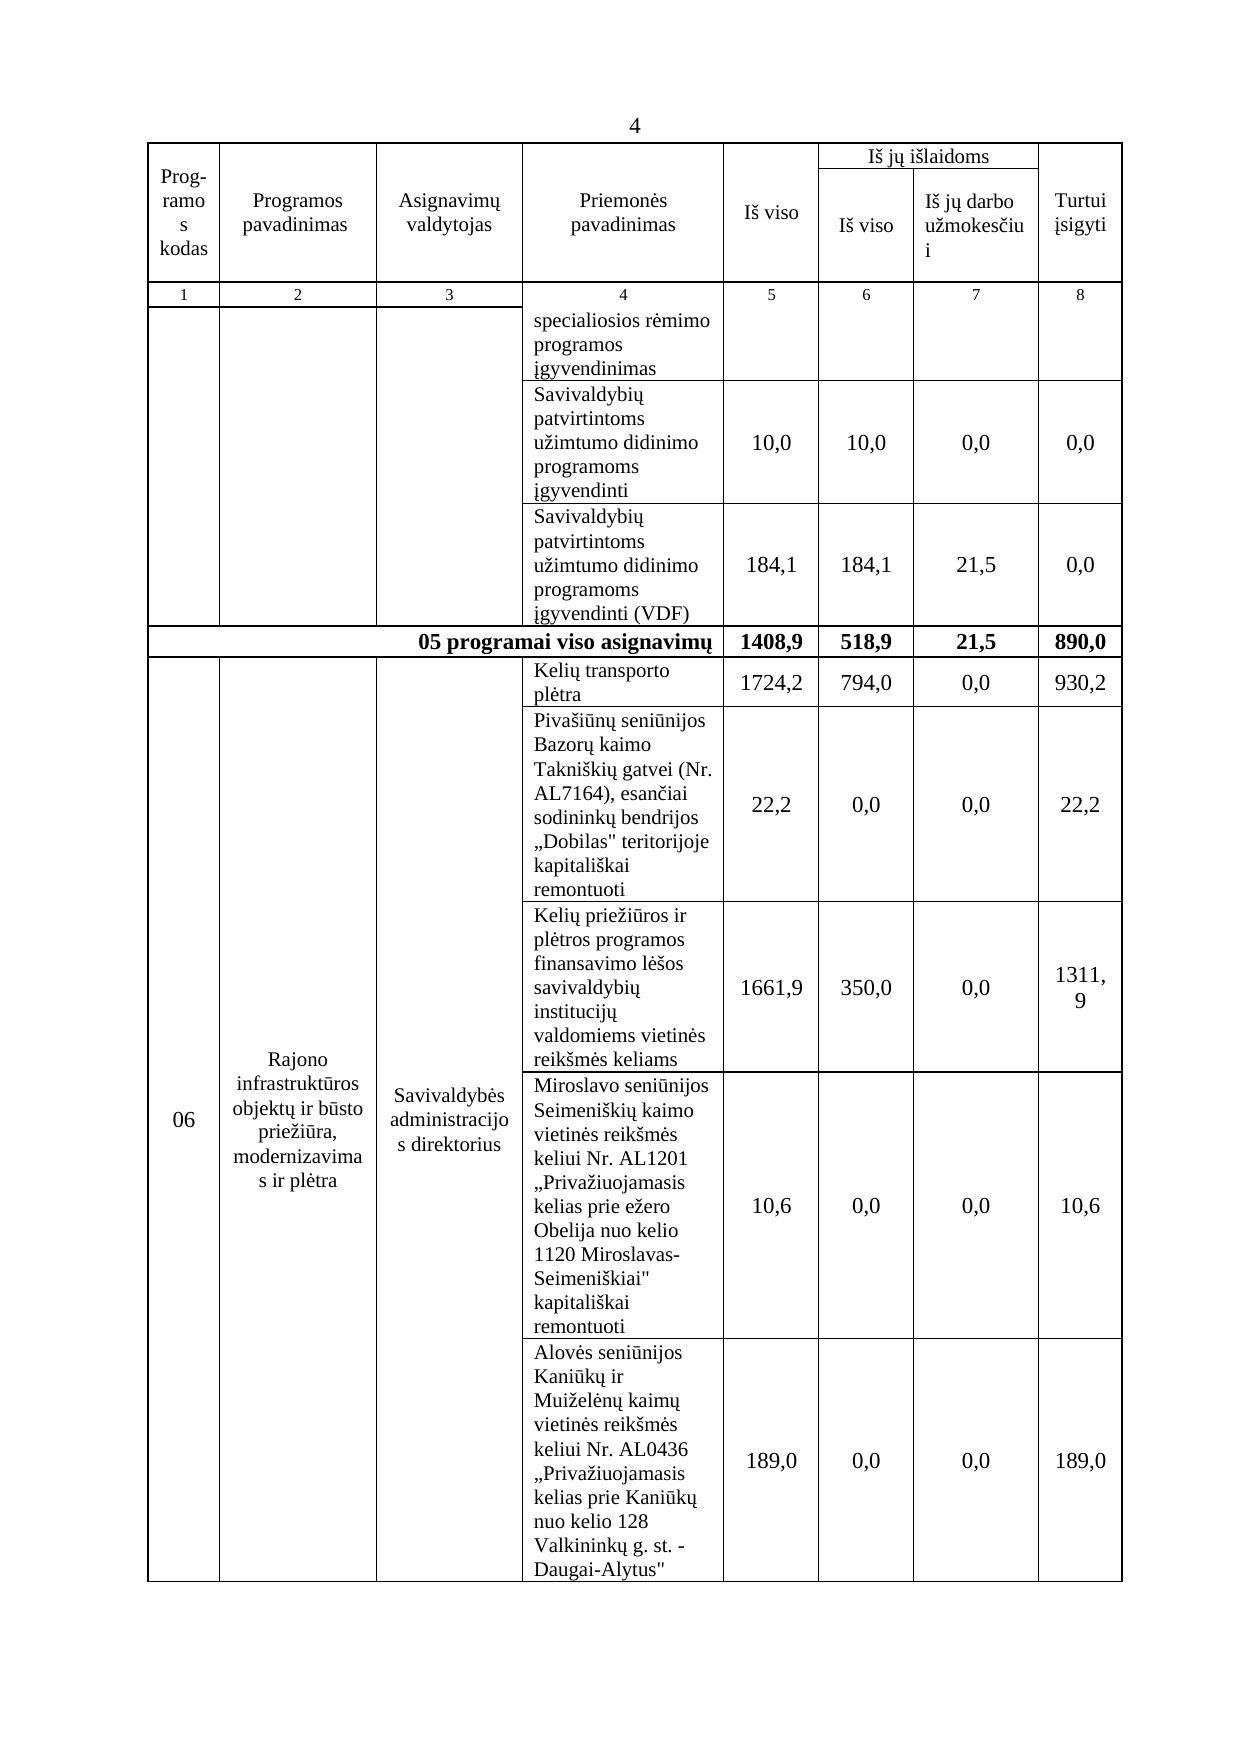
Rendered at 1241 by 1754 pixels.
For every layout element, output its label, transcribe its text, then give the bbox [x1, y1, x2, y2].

table_cell [819, 306, 913, 380]
table_cell 1311,9 [1039, 902, 1121, 1071]
table_cell 930,2 [1039, 658, 1121, 706]
table_cell 350,0 [819, 902, 913, 1071]
table_cell 0,0 [1039, 381, 1121, 502]
table_cell 22,2 [724, 707, 818, 901]
table_cell Miroslavo seniūnijos Seimeniškių kaimo vietinės reikšmės keliui Nr. AL1201 „Privažiuojamasis kelias prie ežero Obelija nuo kelio 1120 Miroslavas-Seimeniškiai" kapitališkai remontuoti [523, 1073, 723, 1338]
table_cell 0,0 [819, 1339, 913, 1581]
table_header Turtui įsigyti [1039, 144, 1121, 281]
table_cell 0,0 [914, 1073, 1038, 1338]
table_cell 10,6 [724, 1073, 818, 1338]
table_cell 1 [149, 283, 219, 306]
table_cell Kelių priežiūros ir plėtros programos finansavimo lėšos savivaldybių institucijų valdomiems vietinės reikšmės keliams [523, 902, 723, 1071]
table_cell 184,1 [819, 504, 913, 625]
table_cell 7 [914, 283, 1038, 306]
table_cell 184,1 [724, 504, 818, 625]
table_cell 1724,2 [724, 658, 818, 706]
table_cell 189,0 [1039, 1339, 1121, 1581]
table_cell Pivašiūnų seniūnijos Bazorų kaimo Takniškių gatvei (Nr. AL7164), esančiai sodininkų bendrijos „Dobilas" teritorijoje kapitališkai remontuoti [523, 707, 723, 901]
table_cell [149, 308, 219, 625]
table_cell 10,0 [724, 381, 818, 502]
table_header Iš jų išlaidoms [819, 144, 1038, 168]
table_cell 0,0 [914, 381, 1038, 502]
table_cell 5 [724, 283, 818, 306]
table_cell 8 [1039, 283, 1121, 306]
table_cell Savivaldybės administracijos direktorius [377, 658, 522, 1581]
table_cell 21,5 [914, 627, 1038, 656]
table_header Programos pavadinimas [220, 144, 376, 281]
table_cell [1039, 306, 1121, 380]
table_cell 06 [149, 658, 219, 1581]
table_cell specialiosios rėmimo programos įgyvendinimas [523, 306, 723, 380]
table_cell 0,0 [914, 658, 1038, 706]
table_cell [377, 308, 522, 625]
table_cell Kelių transporto plėtra [523, 658, 723, 706]
table_cell Savivaldybių patvirtintoms užimtumo didinimo programoms įgyvendinti [523, 381, 723, 502]
table_cell Rajono infrastruktūros objektų ir būsto priežiūra, modernizavimas ir plėtra [220, 658, 376, 1581]
table_cell Iš jų darbo užmokesčiui [914, 169, 1038, 281]
table_cell 10,0 [819, 381, 913, 502]
table_cell 21,5 [914, 504, 1038, 625]
table_cell [724, 306, 818, 380]
table_cell [220, 308, 376, 625]
table_header Priemonės pavadinimas [523, 144, 723, 281]
table_cell 0,0 [914, 902, 1038, 1071]
table_cell 794,0 [819, 658, 913, 706]
table_cell Iš viso [819, 169, 913, 281]
table_header Asignavimų valdytojas [377, 144, 522, 281]
table_cell 10,6 [1039, 1073, 1121, 1338]
table_cell 0,0 [914, 1339, 1038, 1581]
table_cell Savivaldybių patvirtintoms užimtumo didinimo programoms įgyvendinti (VDF) [523, 504, 723, 625]
table_cell 6 [819, 283, 913, 306]
table_cell 0,0 [819, 1073, 913, 1338]
table_cell 05 programai viso asignavimų [149, 627, 723, 656]
table_cell 2 [220, 283, 376, 306]
table_cell [914, 306, 1038, 380]
table_cell 518,9 [819, 627, 913, 656]
table_cell 0,0 [1039, 504, 1121, 625]
table_cell 4 [523, 283, 723, 306]
table_cell 890,0 [1039, 627, 1121, 656]
table_header Prog-ramos kodas [149, 144, 219, 281]
table_cell 1661,9 [724, 902, 818, 1071]
table_cell 1408,9 [724, 627, 818, 656]
table_cell 189,0 [724, 1339, 818, 1581]
table_cell 3 [377, 283, 522, 306]
table_cell 22,2 [1039, 707, 1121, 901]
table_cell Alovės seniūnijos Kaniūkų ir Muiželėnų kaimų vietinės reikšmės keliui Nr. AL0436 „Privažiuojamasis kelias prie Kaniūkų nuo kelio 128 Valkininkų g. st. -Daugai-Alytus" [523, 1339, 723, 1581]
table_header Iš viso [724, 144, 818, 281]
table_cell 0,0 [819, 707, 913, 901]
table_cell 0,0 [914, 707, 1038, 901]
